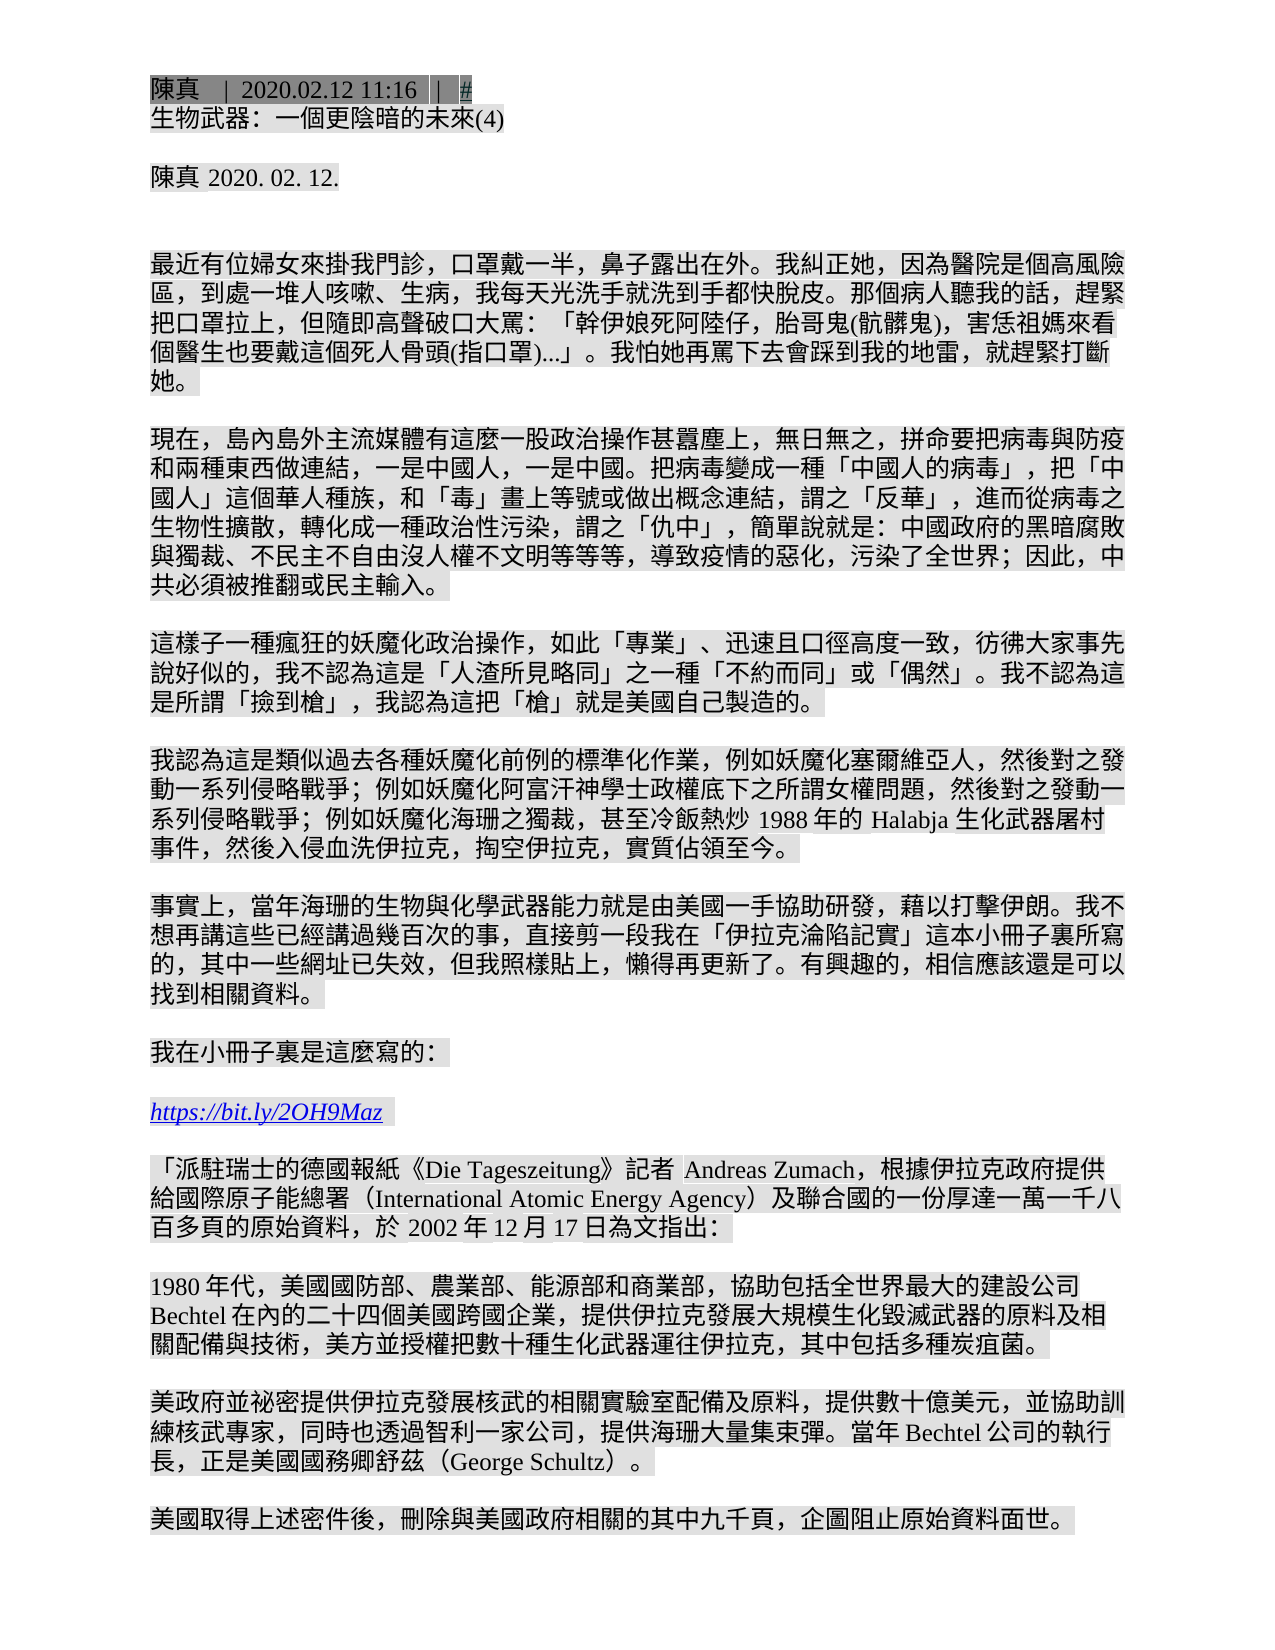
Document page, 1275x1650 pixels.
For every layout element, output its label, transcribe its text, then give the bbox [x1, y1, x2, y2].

text 生物武器：一個更陰暗的未來(4) 陳真 2020. 02. 12. 最近有位婦女來掛我門診，口罩戴一半，鼻子露出在外。我糾正她，因為醫院是個高風險區，到處一堆人咳嗽、生病，我每天光洗手就洗到手都快脫皮。那個病人聽我的話，趕緊把口罩拉上，但隨即高聲破口大罵：「幹伊娘死阿陸仔，胎哥鬼(骯髒鬼)，害恁祖媽來看個醫生也要戴這個死人骨頭(指口罩)...」。我怕她再罵下去會踩到我的地雷，就趕緊打斷她。 現在，島內島外主流媒體有這麼一股政治操作甚囂塵上，無日無之，拼命要把病毒與防疫和兩種東西做連結，一是中國人，一是中國。把病毒變成一種「中國人的病毒」，把「中國人」這個華人種族，和「毒」畫上等號或做出概念連結，謂之「反華」，進而從病毒之生物性擴散，轉化成一種政治性污染，謂之「仇中」，簡單說就是：中國政府的黑暗腐敗與獨裁、不民主不自由沒人權不文明等等等，導致疫情的惡化，污染了全世界；因此，中共必須被推翻或民主輸入。 這樣子一種瘋狂的妖魔化政治操作，如此「專業」、迅速且口徑高度一致，彷彿大家事先說好似的，我不認為這是「人渣所見略同」之一種「不約而同」或「偶然」。我不認為這是所謂「撿到槍」，我認為這把「槍」就是美國自己製造的。 我認為這是類似過去各種妖魔化前例的標準化作業，例如妖魔化塞爾維亞人，然後對之發動一系列侵略戰爭；例如妖魔化阿富汗神學士政權底下之所謂女權問題，然後對之發動一系列侵略戰爭；例如妖魔化海珊之獨裁，甚至冷飯熱炒 1988年的 Halabja 生化武器屠村事件，然後入侵血洗伊拉克，掏空伊拉克，實質佔領至今。 事實上，當年海珊的生物與化學武器能力就是由美國一手協助研發，藉以打擊伊朗。我不想再講這些已經講過幾百次的事，直接剪一段我在「伊拉克淪陷記實」這本小冊子裏所寫的，其中一些網址已失效，但我照樣貼上，懶得再更新了。有興趣的，相信應該還是可以找到相關資料。 我在小冊子裏是這麼寫的： https://bit.ly/2OH9Maz 「派駐瑞士的德國報紙《Die Tageszeitung》記者 Andreas Zumach，根據伊拉克政府提供給國際原子能總署（International Atomic Energy Agency）及聯合國的一份厚達一萬一千八百多頁的原始資料，於 2002年12月17日為文指出： 1980年代，美國國防部、農業部、能源部和商業部，協助包括全世界最大的建設公司Bechtel在內的二十四個美國跨國企業，提供伊拉克發展大規模生化毀滅武器的原料及相關配備與技術，美方並授權把數十種生化武器運往伊拉克，其中包括多種炭疽菌。 美政府並祕密提供伊拉克發展核武的相關實驗室配備及原料，提供數十億美元，並協助訓練核武專家，同時也透過智利一家公司，提供海珊大量集束彈。當年Bechtel公司的執行長，正是美國國務卿舒茲（George Schultz）。 美國取得上述密件後，刪除與美國政府相關的其中九千頁，企圖阻止原始資料面世。 [150, 104, 1125, 1564]
text 陳真 | 2020.02.12 11:16 | # [150, 75, 1125, 104]
